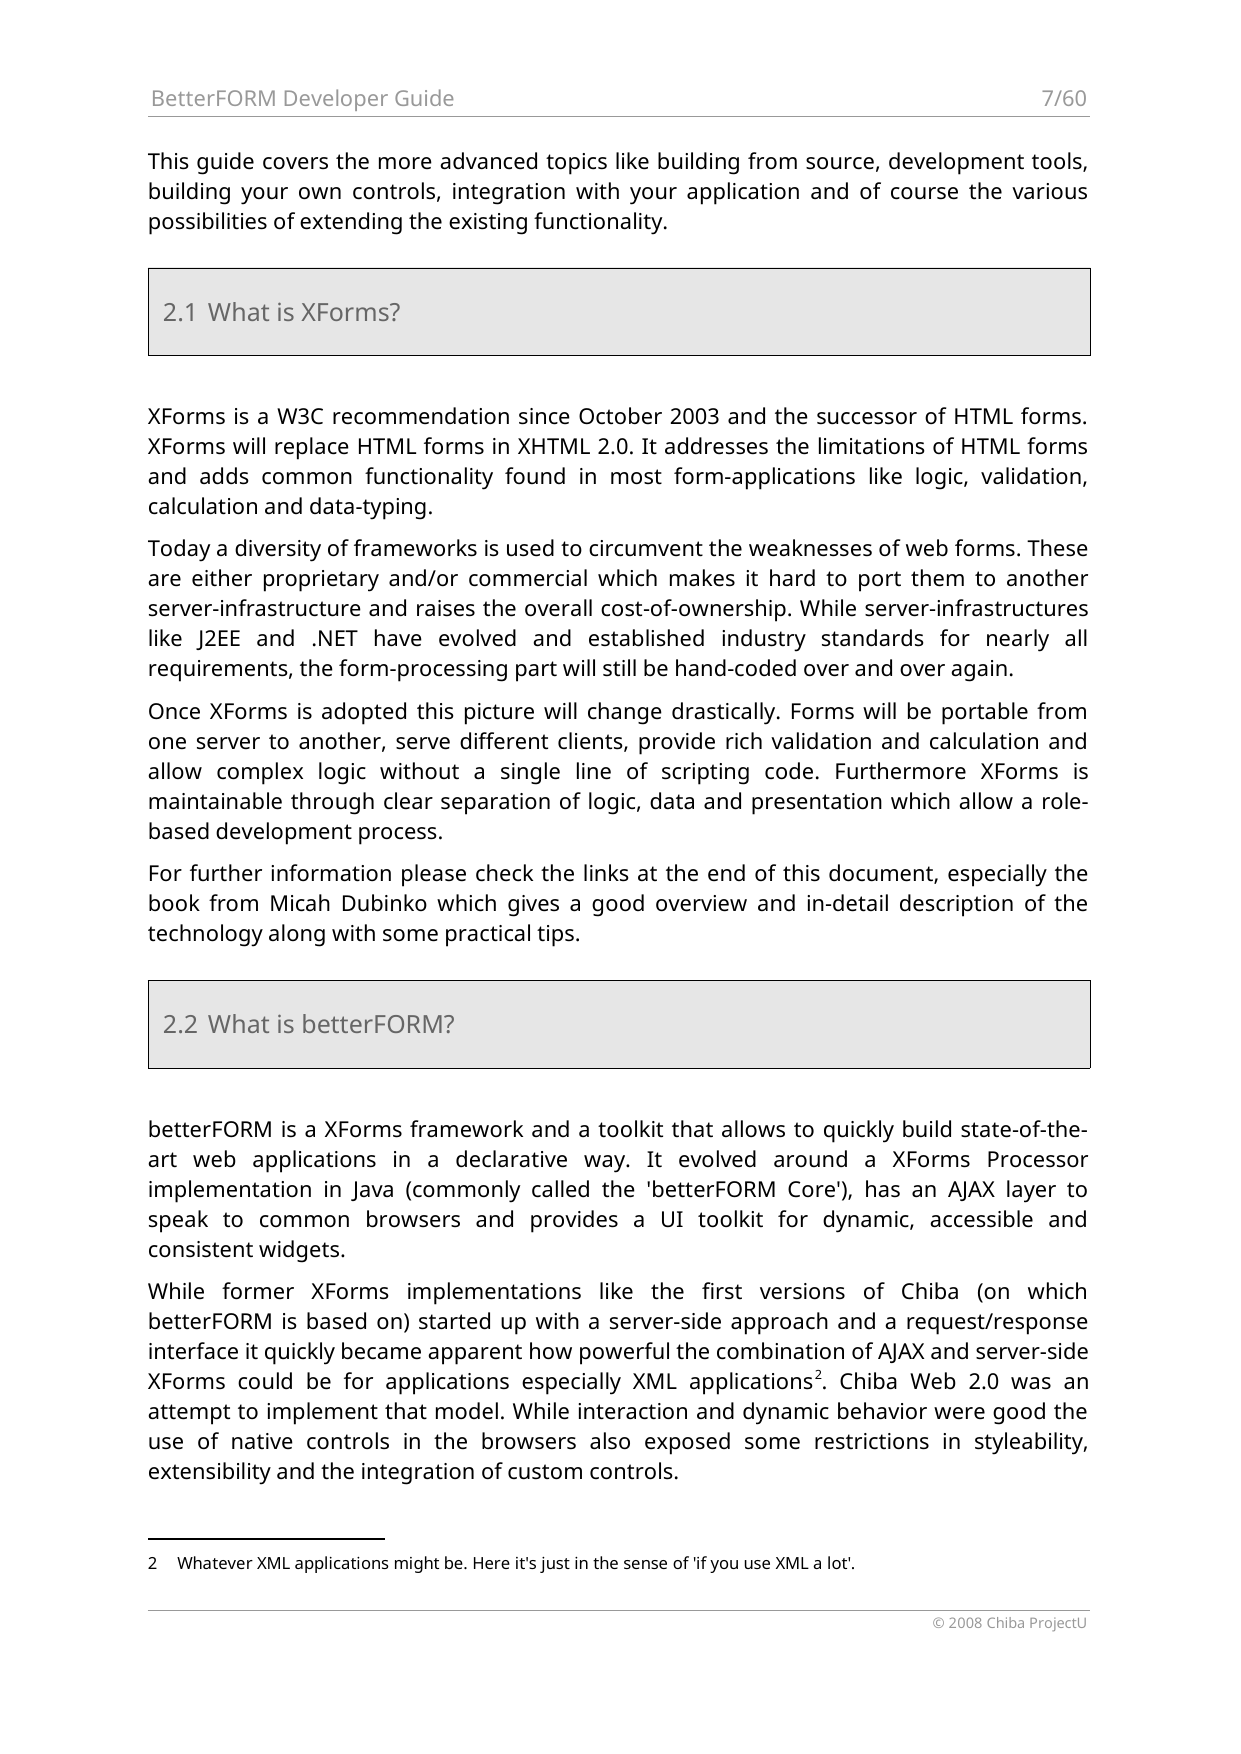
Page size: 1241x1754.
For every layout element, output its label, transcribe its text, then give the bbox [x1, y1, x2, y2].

text While former XForms implementations like the first versions of Chiba (on which betterFORM is based on) started up with a server-side approach and a request/response interface it quickly became apparent how powerful the combination of AJAX and server-side XForms could be for applications especially XML applications. Chiba Web 2.0 was an attempt to implement that model. While interaction and dynamic behavior were good the use of native controls in the browsers also exposed some restrictions in styleability, extensibility and the integration of custom controls. [148, 1276, 1090, 1486]
text betterFORM is a XForms framework and a toolkit that allows to quickly build state-of-the-art web applications in a declarative way. It evolved around a XForms Processor implementation in Java (commonly called the 'betterFORM Core'), has an AJAX layer to speak to common browsers and provides a UI toolkit for dynamic, accessible and consistent widgets. [148, 1113, 1090, 1263]
subtitle What is XForms? [149, 269, 1090, 355]
text Once XForms is adopted this picture will change drastically. Forms will be portable from one server to another, serve different clients, provide rich validation and calculation and allow complex logic without a single line of scripting code. Furthermore XForms is maintainable through clear separation of logic, data and presentation which allow a role-based development process. [148, 696, 1090, 846]
text Today a diversity of frameworks is used to circumvent the weaknesses of web forms. These are either proprietary and/or commercial which makes it hard to port them to another server-infrastructure and raises the overall cost-of-ownership. While server-infrastructures like J2EE and .NET have evolved and established industry standards for nearly all requirements, the form-processing part will still be hand-coded over and over again. [148, 533, 1090, 683]
text For further information please check the links at the end of this document, especially the book from Micah Dubinko which gives a good overview and in-detail description of the technology along with some practical tips. [148, 858, 1090, 948]
text Whatever XML applications might be. Here it's just in the sense of 'if you use XML a lot'. [148, 1552, 1093, 1574]
text This guide covers the more advanced topics like building from source, development tools, building your own controls, integration with your application and of course the various possibilities of extending the existing functionality. [148, 146, 1090, 236]
text XForms is a W3C recommendation since October 2003 and the successor of HTML forms. XForms will replace HTML forms in XHTML 2.0. It addresses the limitations of HTML forms and adds common functionality found in most form-applications like logic, validation, calculation and data-typing. [148, 401, 1090, 521]
subtitle What is betterFORM? [149, 981, 1090, 1068]
